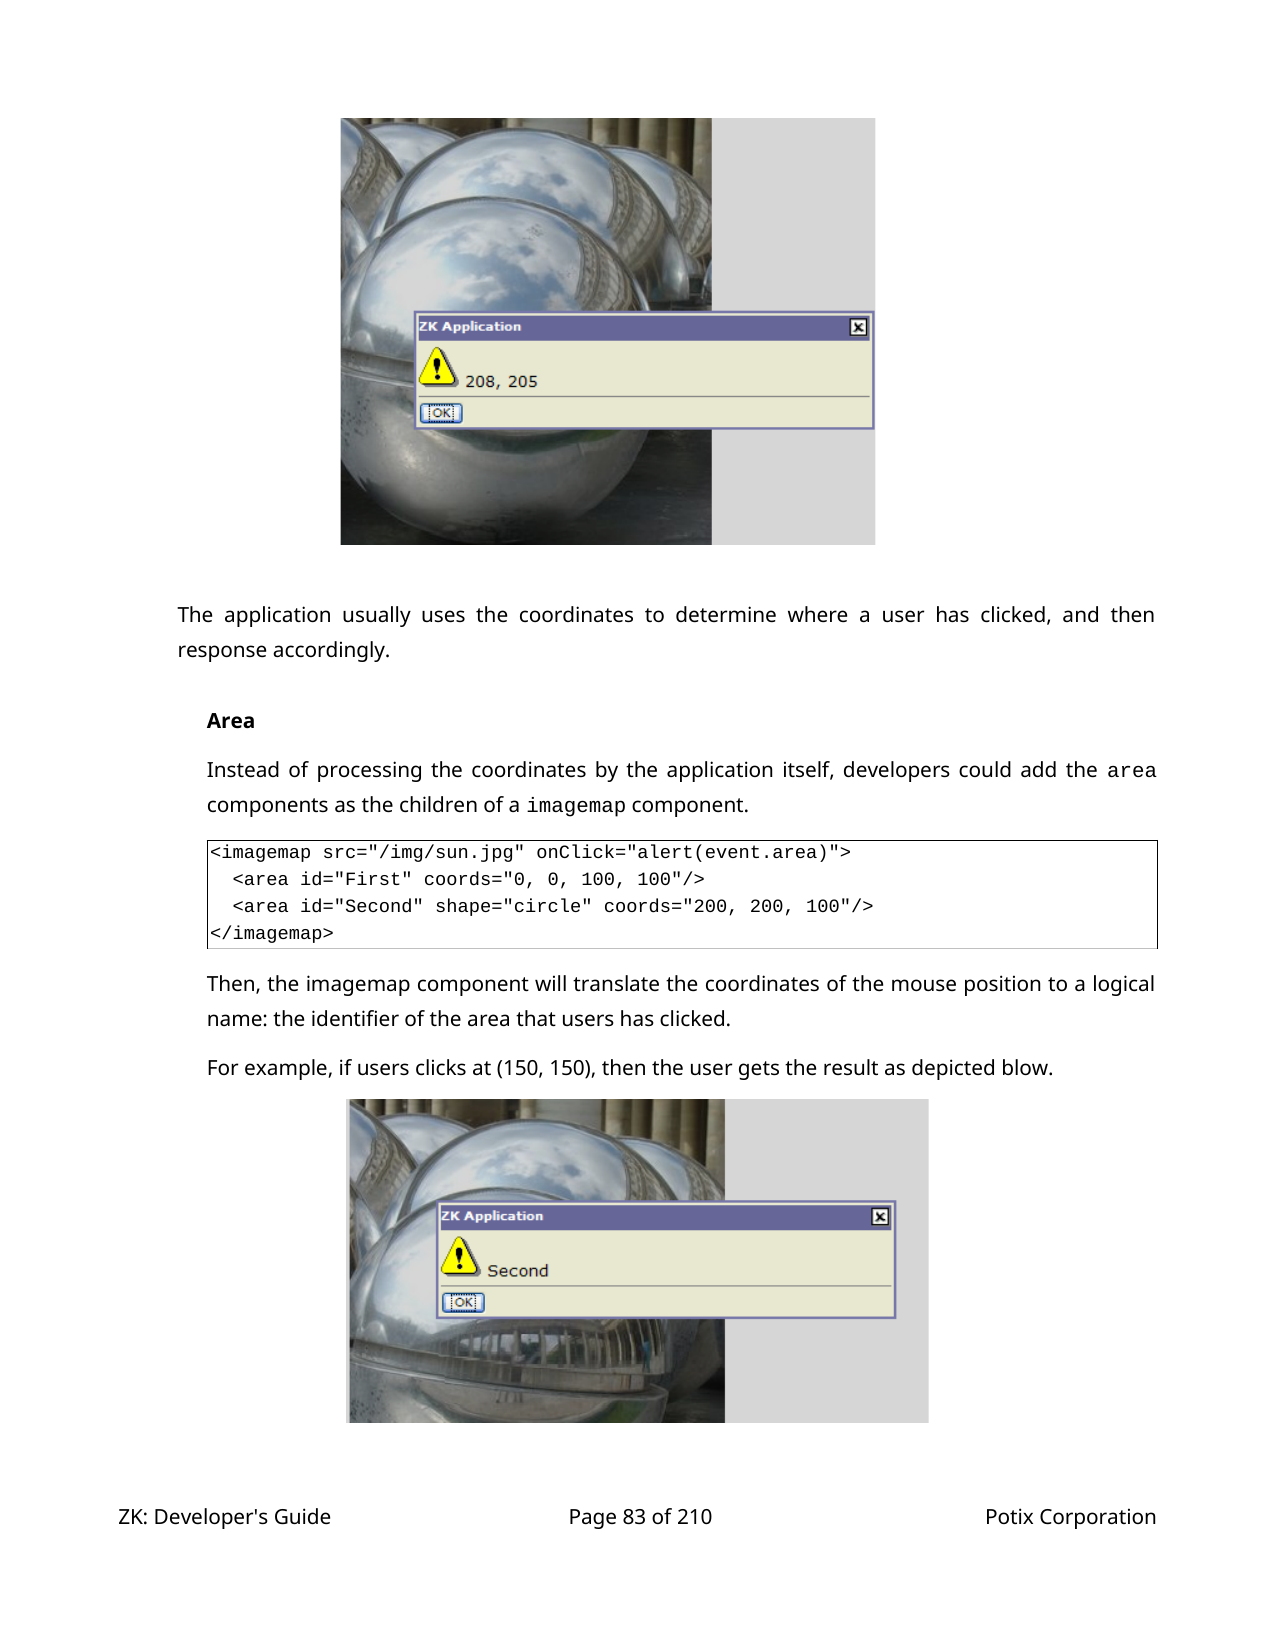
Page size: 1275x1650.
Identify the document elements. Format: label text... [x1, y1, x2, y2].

picture [346, 1099, 929, 1423]
text Then, the imagemap component will translate the coordinates of the mouse position to a logical name: the identifier of the area that users has clicked. [207, 969, 1157, 1033]
text The application usually uses the coordinates to determine where a user has clicked, and then response accordingly. [177, 600, 1157, 664]
text <area id="Second" shape="circle" coords="200, 200, 100"/> [208, 894, 1157, 918]
text Instead of processing the coordinates by the application itself, developers could add the area components as the children of a imagemap component. [207, 755, 1157, 819]
text <area id="First" coords="0, 0, 100, 100"/> [208, 867, 1157, 891]
text For example, if users clicks at (150, 150), then the user gets the result as depicted blow. [207, 1053, 1157, 1081]
text <imagemap src="/img/sun.jpg" onClick="alert(event.area)"> [208, 841, 1157, 864]
subtitle Area [207, 706, 1157, 734]
picture [340, 118, 876, 545]
text </imagemap> [208, 921, 1157, 948]
